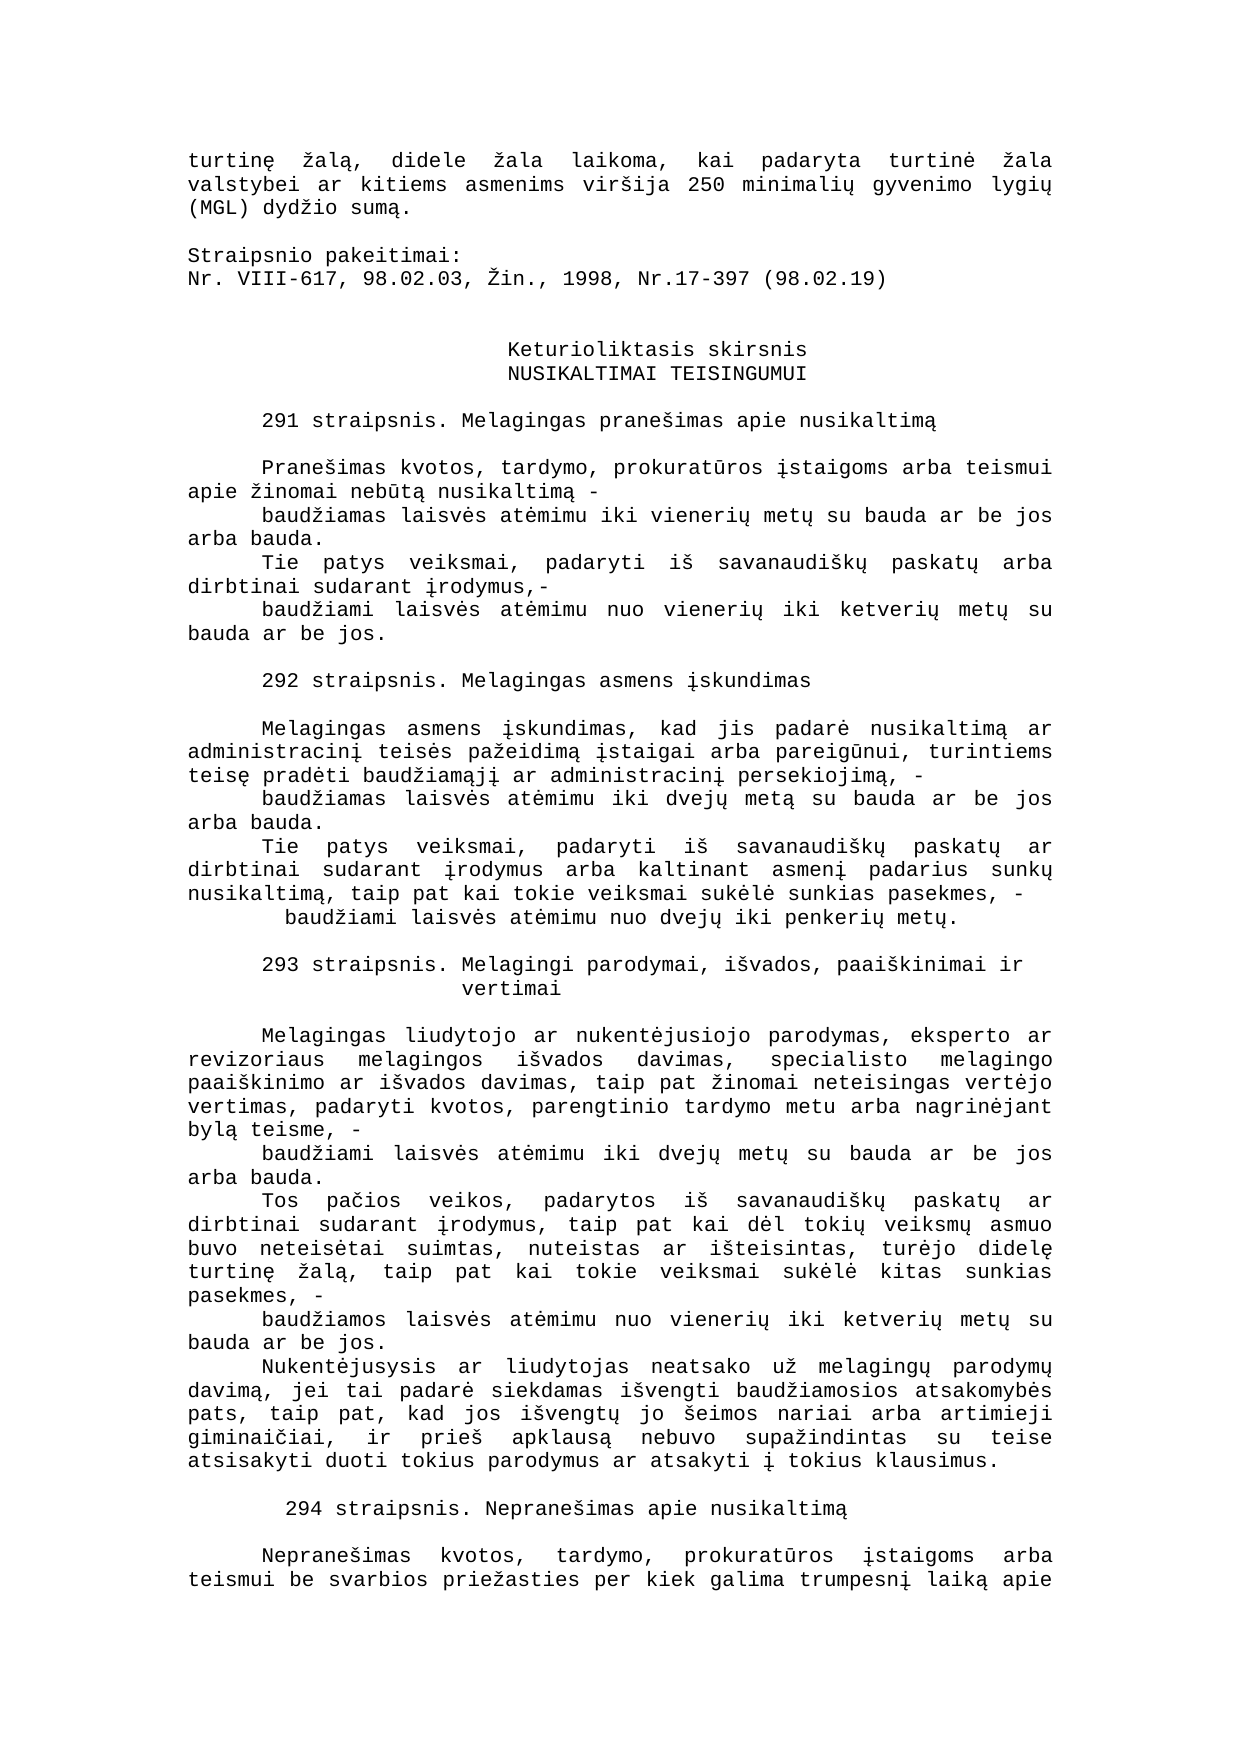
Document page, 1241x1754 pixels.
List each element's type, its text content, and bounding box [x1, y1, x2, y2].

text NUSIKALTIMAI TEISINGUMUI [187, 363, 1053, 386]
text baudžiami laisvės atėmimu nuo dvejų iki penkerių metų. [210, 907, 1053, 930]
text Nepranešimas kvotos, tardymo, prokuratūros įstaigoms arba teismui be svarbios priežasties per kiek galima trumpesnį laiką apie [187, 1545, 1053, 1592]
text Keturioliktasis skirsnis [187, 339, 1053, 363]
text Melagingas liudytojo ar nukentėjusiojo parodymas, eksperto ar revizoriaus melagingos išvados davimas, specialisto melagingo paaiškinimo ar išvados davimas, taip pat žinomai neteisingas vertėjo vertimas, padaryti kvotos, parengtinio tardymo metu arba nagrinėjant bylą teisme, - [187, 1025, 1053, 1143]
text Melagingas asmens įskundimas, kad jis padarė nusikaltimą ar administracinį teisės pažeidimą įstaigai arba pareigūnui, turintiems teisę pradėti baudžiamąjį ar administracinį persekiojimą, - [187, 717, 1053, 788]
text Tos pačios veikos, padarytos iš savanaudiškų paskatų ar dirbtinai sudarant įrodymus, taip pat kai dėl tokių veiksmų asmuo buvo neteisėtai suimtas, nuteistas ar išteisintas, turėjo didelę turtinę žalą, taip pat kai tokie veiksmai sukėlė kitas sunkias pasekmes, - [187, 1190, 1053, 1309]
text Nr. VIII-617, 98.02.03, Žin., 1998, Nr.17-397 (98.02.19) [187, 268, 1053, 292]
text baudžiamas laisvės atėmimu iki vienerių metų su bauda ar be jos arba bauda. [187, 505, 1053, 552]
text 292 straipsnis. Melagingas asmens įskundimas [206, 670, 1053, 694]
text 293 straipsnis. Melagingi parodymai, išvados, paaiškinimai ir [261, 954, 1053, 978]
text vertimai [261, 978, 1053, 1001]
text 291 straipsnis. Melagingas pranešimas apie nusikaltimą [187, 410, 1053, 434]
text Tie patys veiksmai, padaryti iš savanaudiškų paskatų ar dirbtinai sudarant įrodymus arba kaltinant asmenį padarius sunkų nusikaltimą, taip pat kai tokie veiksmai sukėlė sunkias pasekmes, - [187, 836, 1053, 907]
text turtinę žalą, didele žala laikoma, kai padaryta turtinė žala valstybei ar kitiems asmenims viršija 250 minimalių gyvenimo lygių (MGL) dydžio sumą. [187, 150, 1053, 221]
text Straipsnio pakeitimai: [187, 244, 1053, 268]
text Tie patys veiksmai, padaryti iš savanaudiškų paskatų arba dirbtinai sudarant įrodymus,- [187, 552, 1053, 599]
text 294 straipsnis. Nepranešimas apie nusikaltimą [211, 1498, 1053, 1521]
text baudžiami laisvės atėmimu iki dvejų metų su bauda ar be jos arba bauda. [187, 1143, 1053, 1190]
text baudžiami laisvės atėmimu nuo vienerių iki ketverių metų su bauda ar be jos. [187, 599, 1053, 647]
text baudžiamas laisvės atėmimu iki dvejų metą su bauda ar be jos arba bauda. [187, 788, 1053, 836]
text Nukentėjusysis ar liudytojas neatsako už melagingų parodymų davimą, jei tai padarė siekdamas išvengti baudžiamosios atsakomybės pats, taip pat, kad jos išvengtų jo šeimos nariai arba artimieji giminaičiai, ir prieš apklausą nebuvo supažindintas su teise atsisakyti duoti tokius parodymus ar atsakyti į tokius klausimus. [187, 1356, 1053, 1474]
text Pranešimas kvotos, tardymo, prokuratūros įstaigoms arba teismui apie žinomai nebūtą nusikaltimą - [187, 457, 1053, 505]
text baudžiamos laisvės atėmimu nuo vienerių iki ketverių metų su bauda ar be jos. [187, 1309, 1053, 1356]
